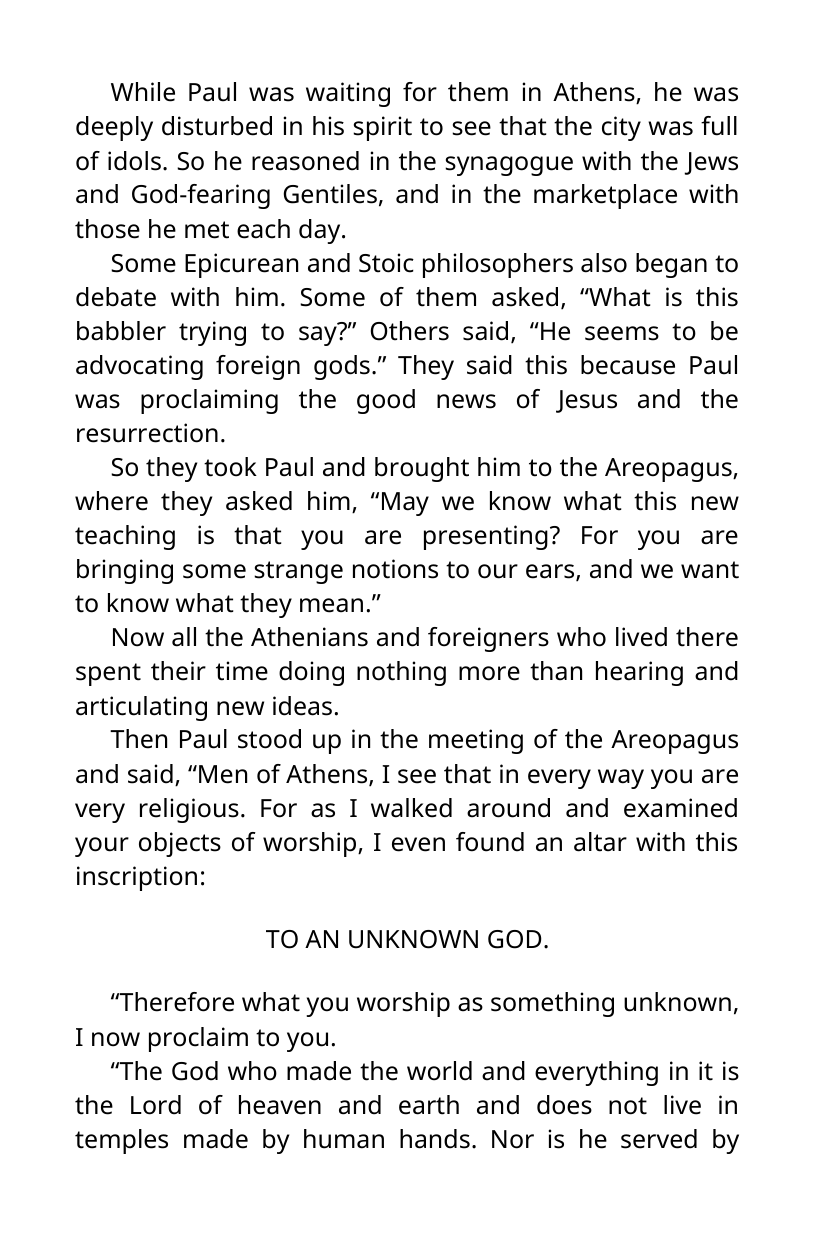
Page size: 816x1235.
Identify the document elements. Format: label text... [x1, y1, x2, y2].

text Now all the Athenians and foreigners who lived there spent their time doing nothing more than hearing and articulating new ideas. [75, 620, 740, 722]
text While Paul was waiting for them in Athens, he was deeply disturbed in his spirit to see that the city was full of idols. So he reasoned in the synagogue with the Jews and God-fearing Gentiles, and in the marketplace with those he met each day. [75, 75, 740, 245]
text Some Epicurean and Stoic philosophers also began to debate with him. Some of them asked, “What is this babbler trying to say?” Others said, “He seems to be advocating foreign gods.” They said this because Paul was proclaiming the good news of Jesus and the resurrection. [75, 245, 740, 450]
text TO AN UNKNOWN GOD. [75, 922, 740, 956]
text “Therefore what you worship as something unknown, I now proclaim to you. [75, 985, 740, 1053]
text Then Paul stood up in the meeting of the Areopagus and said, “Men of Athens, I see that in every way you are very religious. For as I walked around and examined your objects of worship, I even found an altar with this inscription: [75, 722, 740, 892]
text “The God who made the world and everything in it is the Lord of heaven and earth and does not live in temples made by human hands. Nor is he served by [75, 1053, 740, 1155]
text So they took Paul and brought him to the Areopagus, where they asked him, “May we know what this new teaching is that you are presenting? For you are bringing some strange notions to our ears, and we want to know what they mean.” [75, 450, 740, 620]
